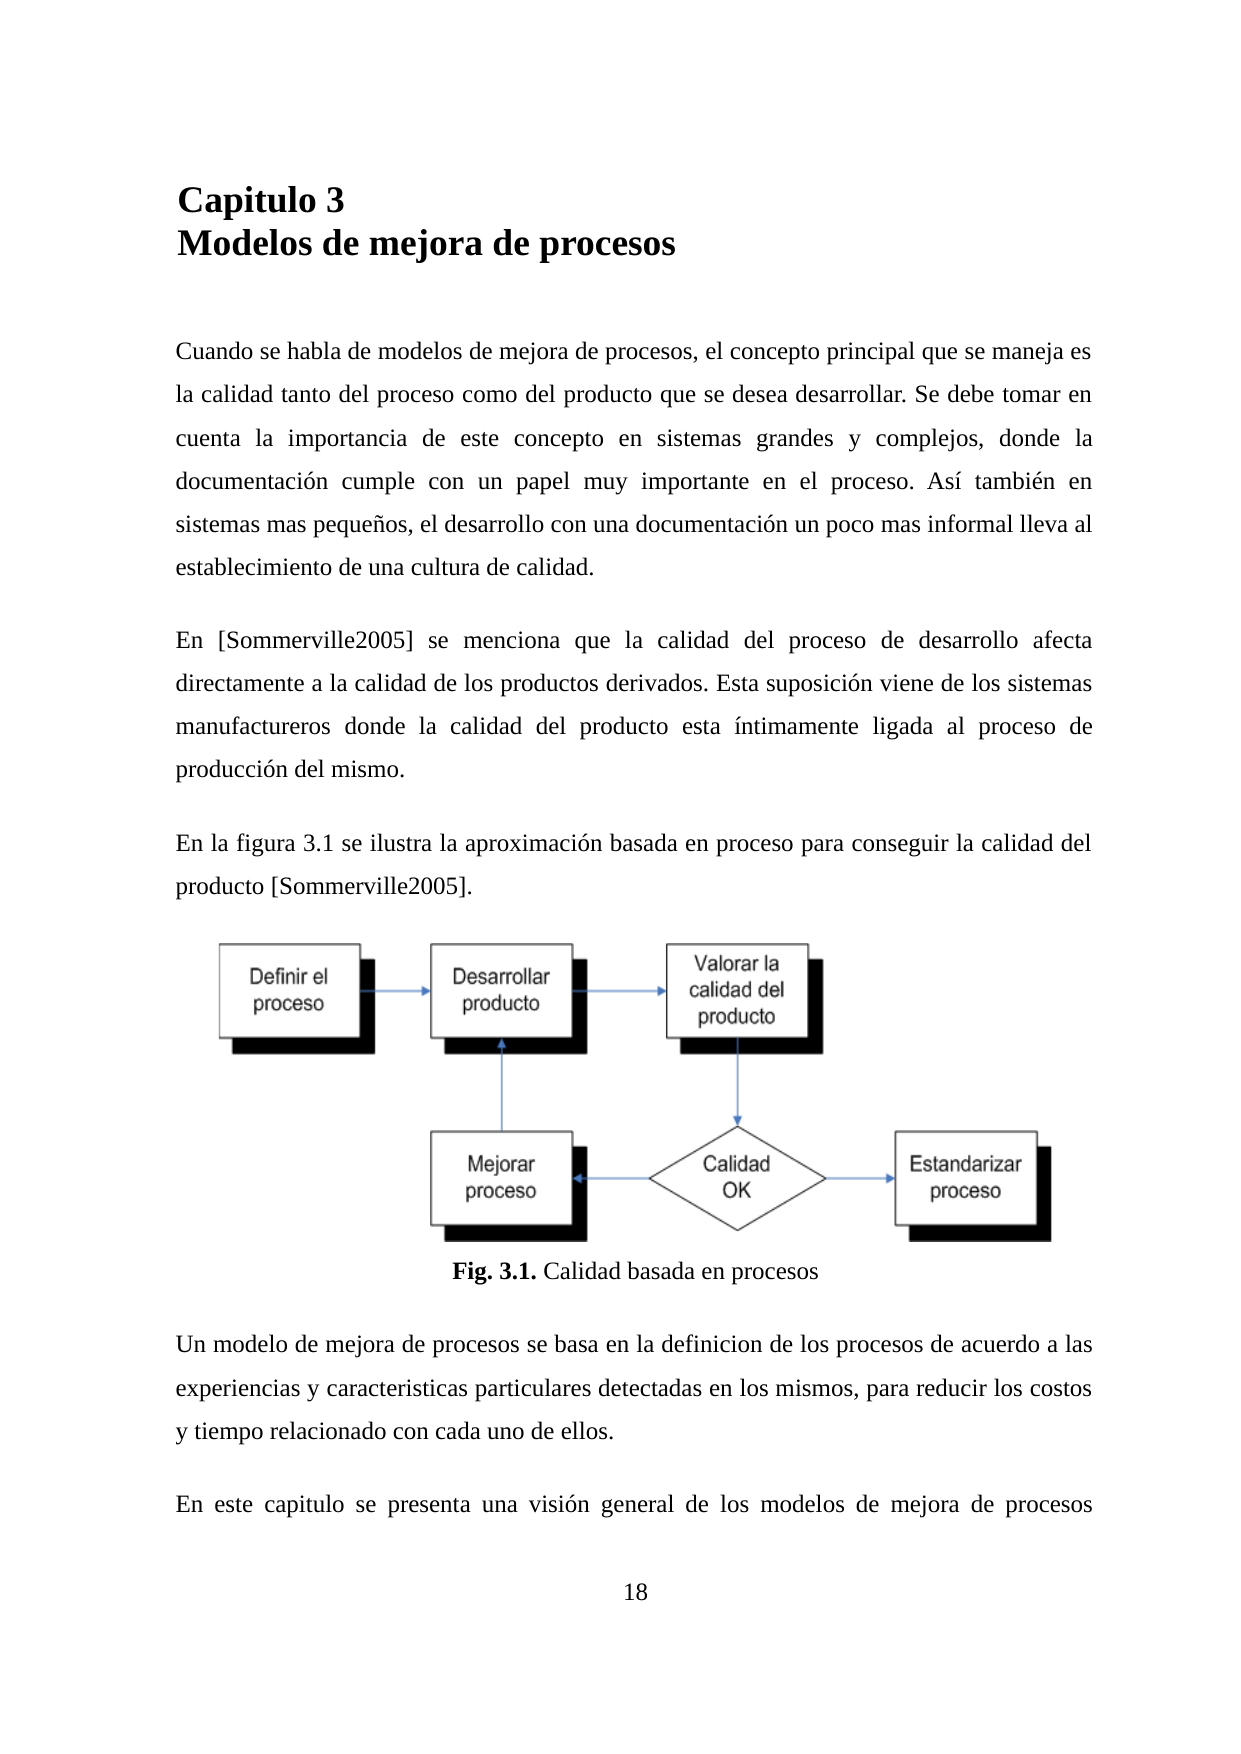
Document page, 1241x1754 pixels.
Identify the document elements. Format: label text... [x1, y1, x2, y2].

title Modelos de mejora de procesos [177, 220, 1093, 263]
list Un modelo de mejora de procesos se basa en la definicion de los procesos de acuerdo a las experiencias y caracteristicas particulares detectadas en los mismos, para reducir los costos y tiempo relacionado con cada uno de ellos. [175, 1329, 1093, 1444]
title Capitulo 3 [177, 177, 1093, 220]
text En la figura 3.1 se ilustra la aproximación basada en proceso para conseguir la calidad del producto [Sommerville2005]. [175, 828, 1093, 899]
text Cuando se habla de modelos de mejora de procesos, el concepto principal que se maneja es la calidad tanto del proceso como del producto que se desea desarrollar. Se debe tomar en cuenta la importancia de este concepto en sistemas grandes y complejos, donde la documentación cumple con un papel muy importante en el proceso. Así también en sistemas mas pequeños, el desarrollo con una documentación un poco mas informal lleva al establecimiento de una cultura de calidad. [175, 336, 1093, 581]
list En este capitulo se presenta una visión general de los modelos de mejora de procesos [175, 1489, 1093, 1518]
text Fig. 3.1. Calidad basada en procesos [175, 1242, 1093, 1285]
picture [218, 943, 1052, 1242]
text En [Sommerville2005] se menciona que la calidad del proceso de desarrollo afecta directamente a la calidad de los productos derivados. Esta suposición viene de los sistemas manufactureros donde la calidad del producto esta íntimamente ligada al proceso de producción del mismo. [175, 625, 1093, 783]
